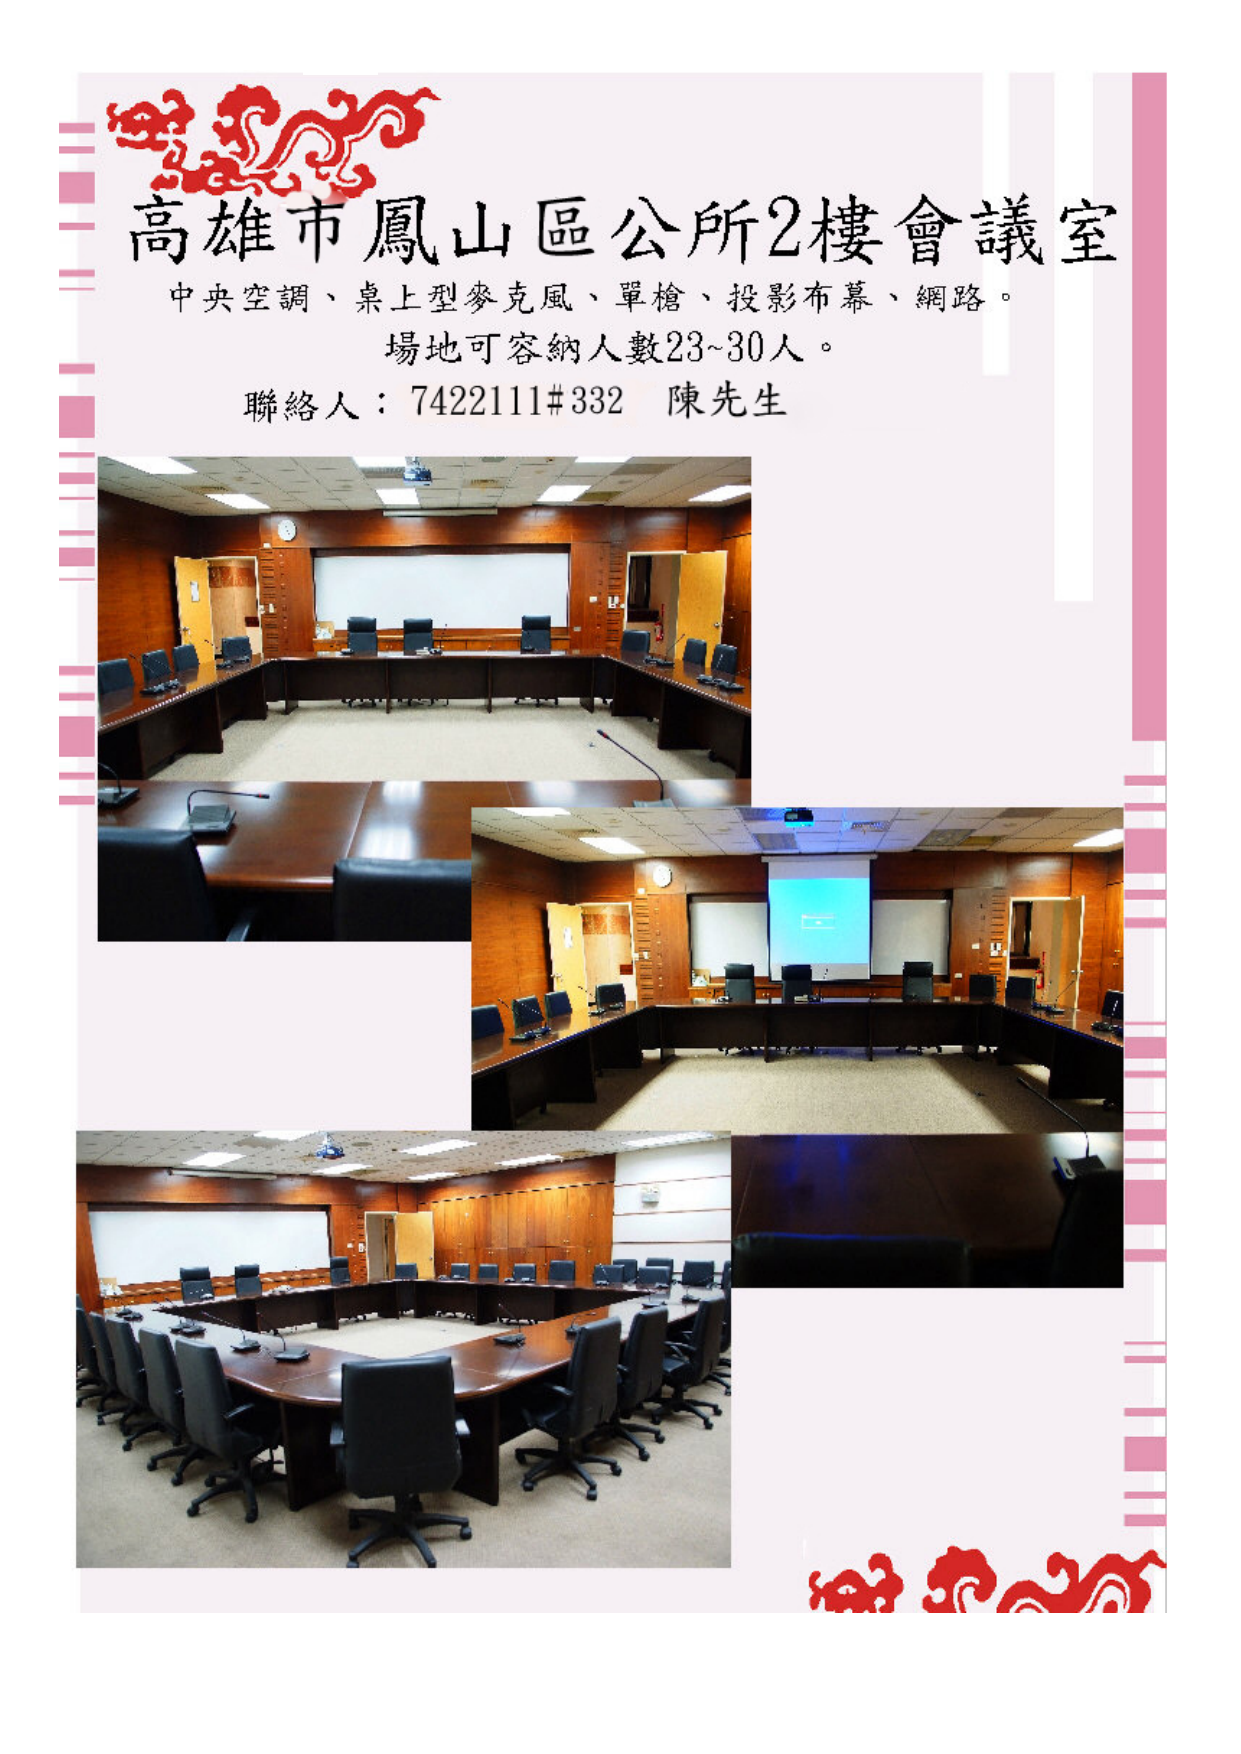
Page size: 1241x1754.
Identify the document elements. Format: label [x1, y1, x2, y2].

picture [59, 70, 1180, 1613]
